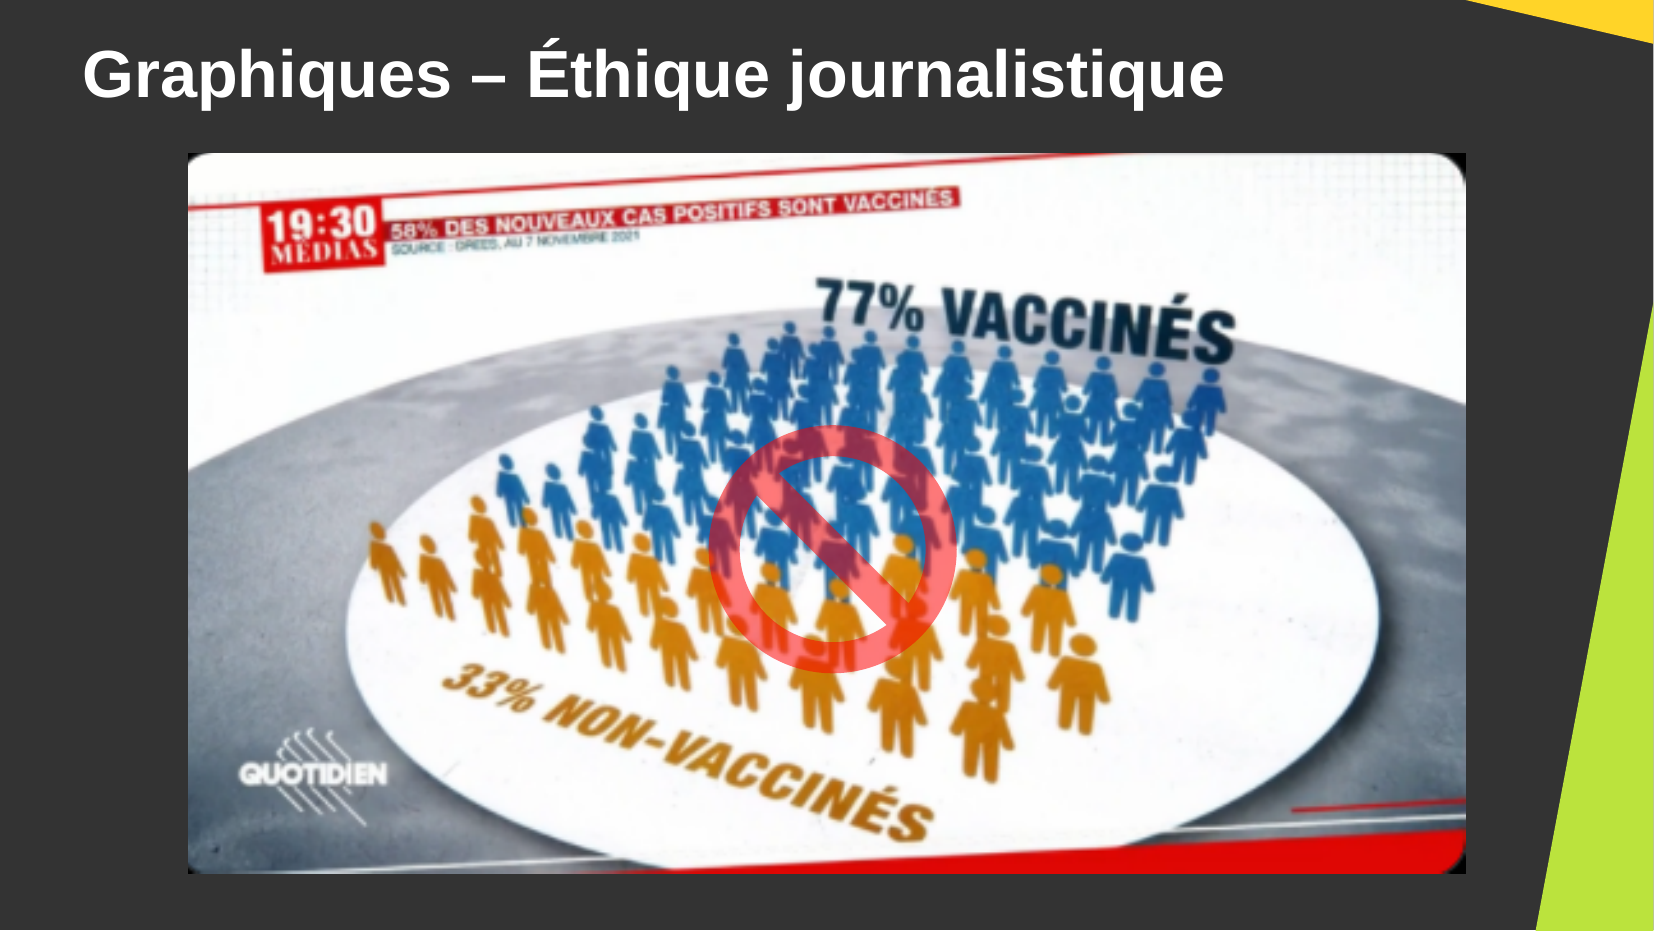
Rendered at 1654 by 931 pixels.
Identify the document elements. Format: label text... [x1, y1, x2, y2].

title Graphiques – Éthique journalistique [82, 37, 1571, 130]
picture [188, 153, 1466, 875]
text_box [1535, 298, 1654, 931]
text_box [1465, 0, 1654, 44]
text_box [708, 425, 957, 674]
